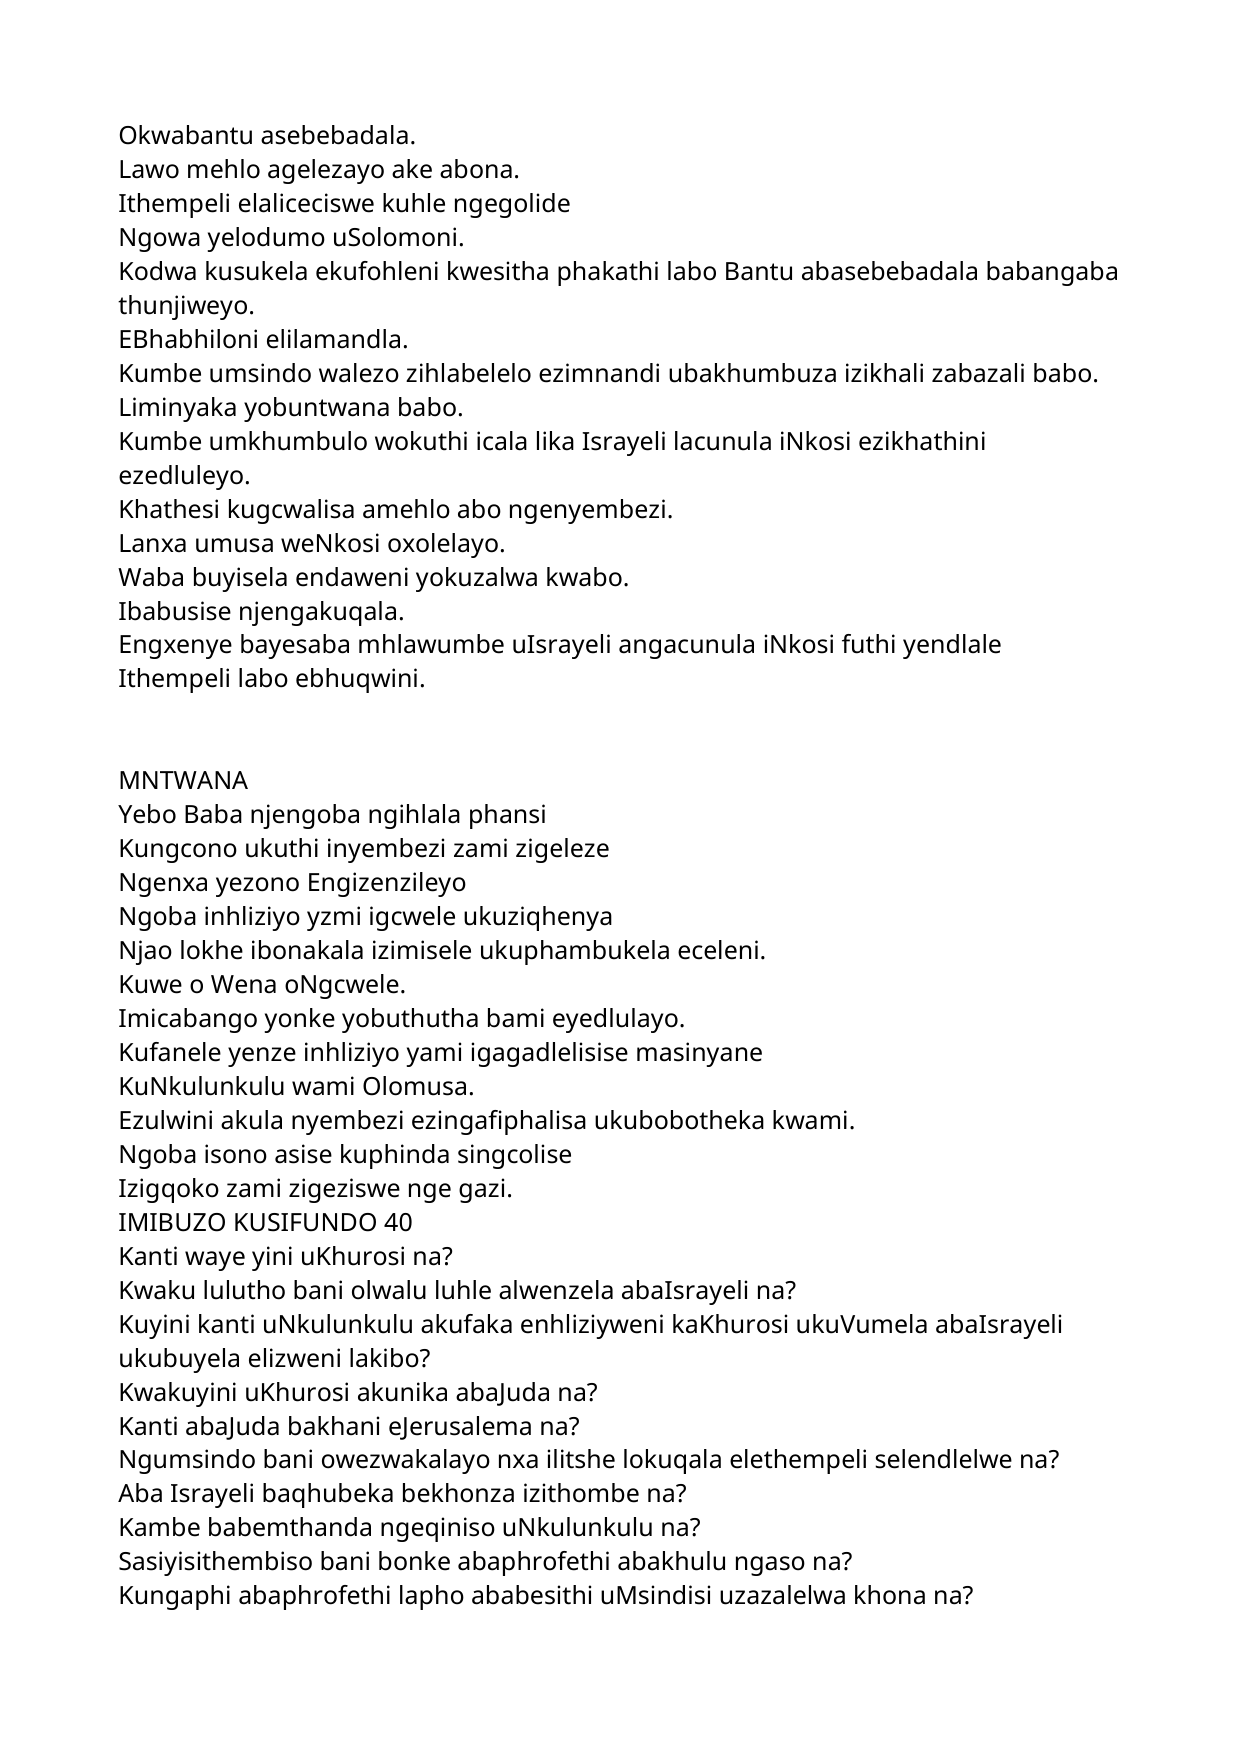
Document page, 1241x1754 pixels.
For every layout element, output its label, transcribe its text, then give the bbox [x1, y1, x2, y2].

text Ithempeli elaliceciswe kuhle ngegolide [118, 186, 1122, 220]
text IMIBUZO KUSIFUNDO 40 [118, 1205, 1122, 1239]
text Ngoba inhliziyo yzmi igcwele ukuziqhenya [118, 899, 1122, 933]
text Kanti abaJuda bakhani eJerusalema na? [118, 1408, 1122, 1442]
text Lanxa umusa weNkosi oxolelayo. [118, 526, 1122, 559]
text Waba buyisela endaweni yokuzalwa kwabo. [118, 559, 1122, 593]
text KuNkulunkulu wami Olomusa. [118, 1069, 1122, 1103]
text Ngumsindo bani owezwakalayo nxa ilitshe lokuqala elethempeli selendlelwe na? [118, 1442, 1122, 1476]
text Ngenxa yezono Engizenzileyo [118, 865, 1122, 899]
text Ibabusise njengakuqala. [118, 593, 1122, 627]
text MNTWANA [118, 763, 1122, 797]
text Imicabango yonke yobuthutha bami eyedlulayo. [118, 1001, 1122, 1035]
text Okwabantu asebebadala. [118, 118, 1122, 152]
text Kuwe o Wena oNgcwele. [118, 967, 1122, 1001]
text Yebo Baba njengoba ngihlala phansi [118, 797, 1122, 831]
text Kungaphi abaphrofethi lapho ababesithi uMsindisi uzazalelwa khona na? [118, 1578, 1122, 1612]
text Ngowa yelodumo uSolomoni. [118, 220, 1122, 254]
text Ngoba isono asise kuphinda singcolise [118, 1137, 1122, 1171]
text Kanti waye yini uKhurosi na? [118, 1239, 1122, 1273]
text Njao lokhe ibonakala izimisele ukuphambukela eceleni. [118, 933, 1122, 967]
text Kuyini kanti uNkulunkulu akufaka enhliziyweni kaKhurosi ukuVumela abaIsrayeli ukubuyela elizweni lakibo? [118, 1307, 1122, 1374]
text Engxenye bayesaba mhlawumbe uIsrayeli angacunula iNkosi futhi yendlale Ithempeli labo ebhuqwini. [118, 627, 1122, 695]
text Izigqoko zami zigeziswe nge gazi. [118, 1171, 1122, 1205]
text Khathesi kugcwalisa amehlo abo ngenyembezi. [118, 492, 1122, 526]
text Kufanele yenze inhliziyo yami igagadlelisise masinyane [118, 1035, 1122, 1069]
text Lawo mehlo agelezayo ake abona. [118, 152, 1122, 186]
text Kwaku lulutho bani olwalu luhle alwenzela abaIsrayeli na? [118, 1273, 1122, 1307]
text EBhabhiloni elilamandla. [118, 322, 1122, 356]
text Kambe babemthanda ngeqiniso uNkulunkulu na? [118, 1510, 1122, 1544]
text Liminyaka yobuntwana babo. [118, 390, 1122, 424]
text Sasiyisithembiso bani bonke abaphrofethi abakhulu ngaso na? [118, 1544, 1122, 1578]
text Ezulwini akula nyembezi ezingafiphalisa ukubobotheka kwami. [118, 1103, 1122, 1137]
text Kumbe umkhumbulo wokuthi icala lika Israyeli lacunula iNkosi ezikhathini ezedluleyo. [118, 424, 1122, 492]
text Aba Israyeli baqhubeka bekhonza izithombe na? [118, 1476, 1122, 1510]
text Kwakuyini uKhurosi akunika abaJuda na? [118, 1374, 1122, 1408]
text Kodwa kusukela ekufohleni kwesitha phakathi labo Bantu abasebebadala babangaba thunjiweyo. [118, 254, 1122, 322]
text Kumbe umsindo walezo zihlabelelo ezimnandi ubakhumbuza izikhali zabazali babo. [118, 356, 1122, 390]
text Kungcono ukuthi inyembezi zami zigeleze [118, 831, 1122, 865]
